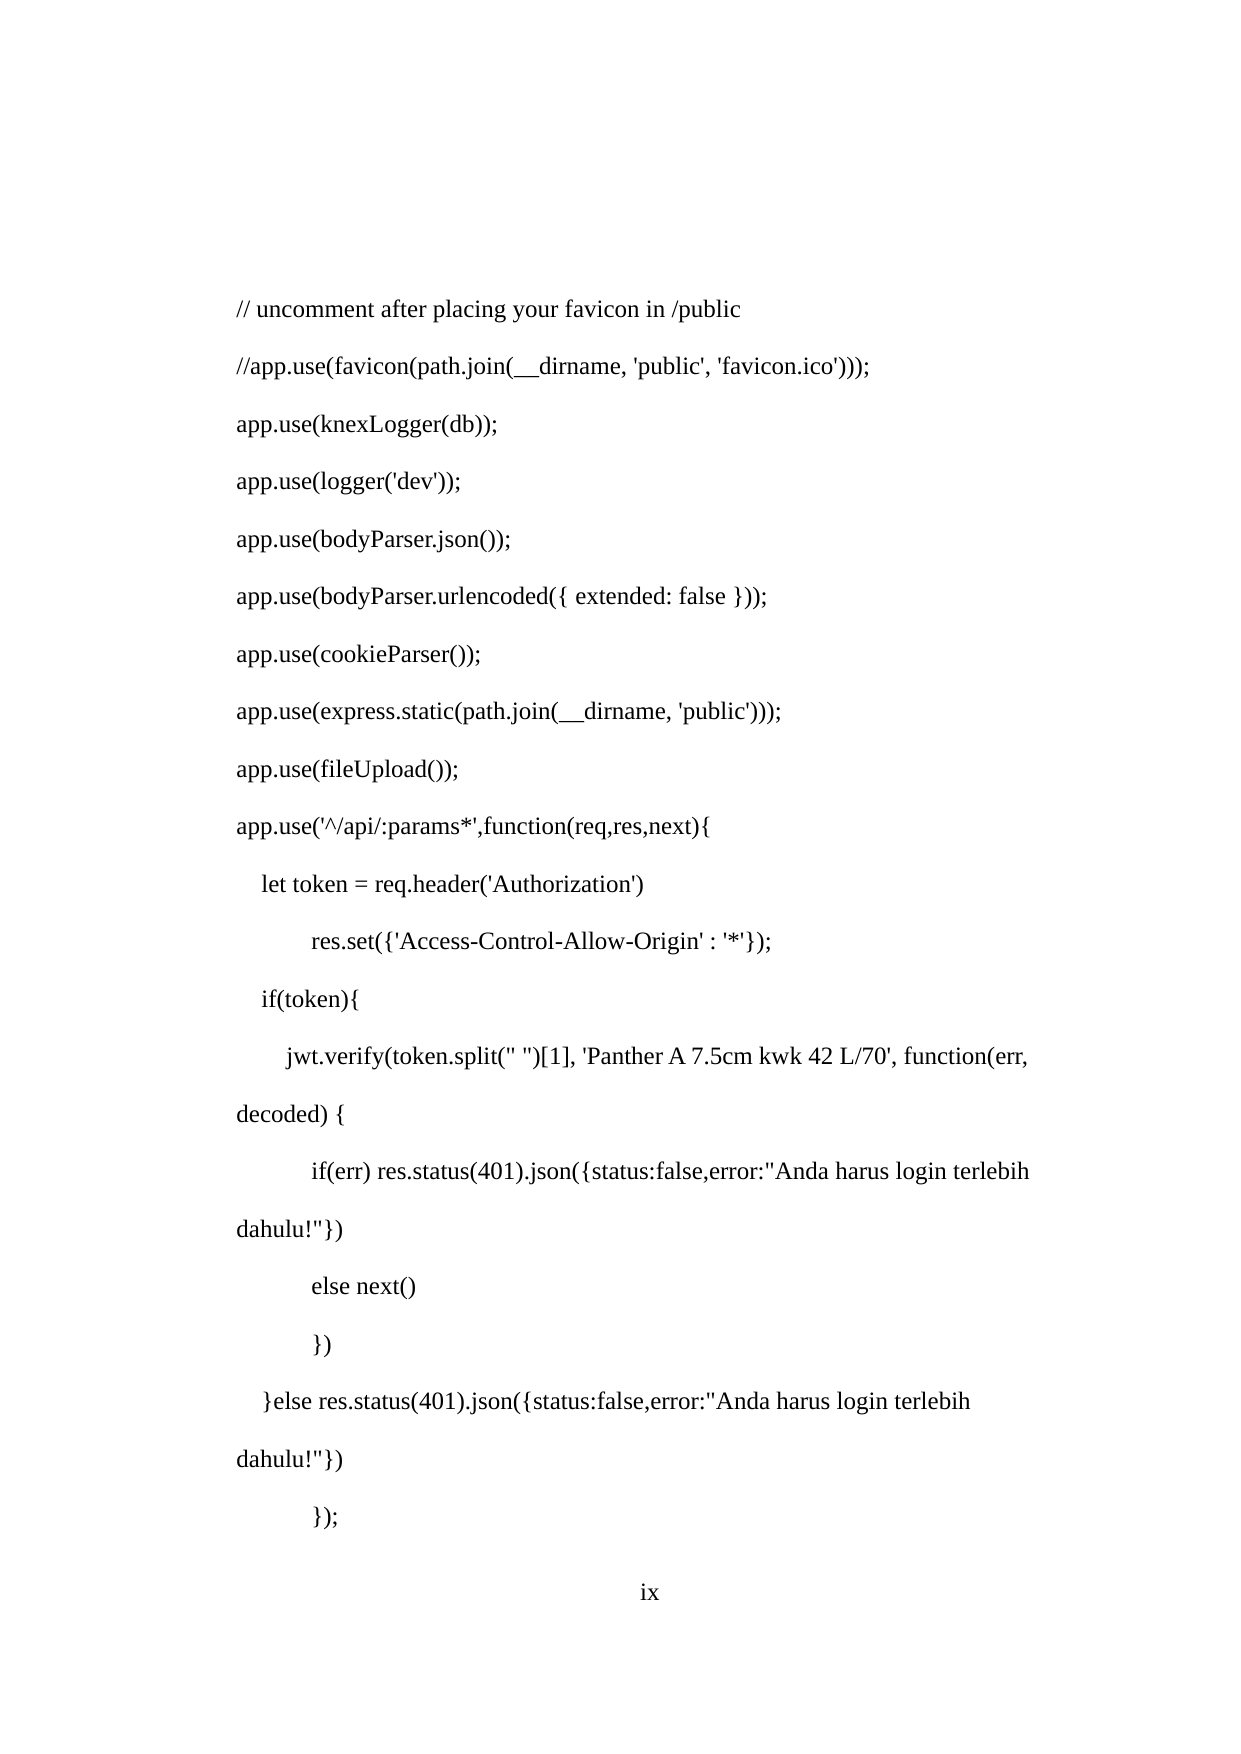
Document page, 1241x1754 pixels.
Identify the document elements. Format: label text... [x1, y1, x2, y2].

text }else res.status(401).json({status:false,error:"Anda harus login terlebih dahulu!"}) [236, 1386, 1063, 1472]
text res.set({'Access-Control-Allow-Origin' : '*'}); [236, 926, 1063, 955]
text }) [236, 1329, 1063, 1357]
text else next() [236, 1271, 1063, 1300]
text app.use(bodyParser.json()); [236, 524, 1063, 552]
text if(token){ [236, 984, 1063, 1012]
text let token = req.header('Authorization') [236, 869, 1063, 897]
text app.use(cookieParser()); [236, 639, 1063, 667]
text app.use('^/api/:params*',function(req,res,next){ [236, 811, 1063, 840]
text app.use(logger('dev')); [236, 466, 1063, 495]
text app.use(express.static(path.join(__dirname, 'public'))); [236, 696, 1063, 725]
text }); [236, 1501, 1063, 1530]
text // uncomment after placing your favicon in /public [236, 294, 1063, 322]
text app.use(knexLogger(db)); [236, 409, 1063, 437]
text jwt.verify(token.split(" ")[1], 'Panther A 7.5cm kwk 42 L/70', function(err, decoded) { [236, 1041, 1063, 1127]
text app.use(fileUpload()); [236, 754, 1063, 782]
text app.use(bodyParser.urlencoded({ extended: false })); [236, 581, 1063, 610]
text //app.use(favicon(path.join(__dirname, 'public', 'favicon.ico'))); [236, 351, 1063, 380]
text if(err) res.status(401).json({status:false,error:"Anda harus login terlebih dahulu!"}) [236, 1156, 1063, 1242]
